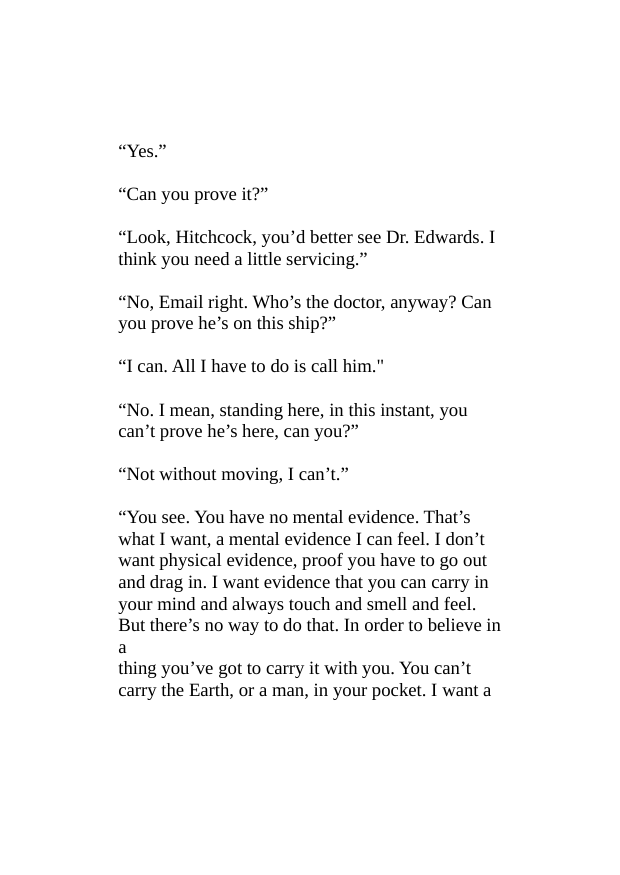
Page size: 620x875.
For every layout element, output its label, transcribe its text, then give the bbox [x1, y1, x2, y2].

text “Yes.” “Can you prove it?” “Look, Hitchcock, you’d better see Dr. Edwards. I think you need a little servicing.” “No, Email right. Who’s the doctor, anyway? Can you prove he’s on this ship?” “I can. All I have to do is call him." “No. I mean, standing here, in this instant, you can’t prove he’s here, can you?” “Not without moving, I can’t.” “You see. You have no mental evidence. That’s what I want, a mental evidence I can feel. I don’t want physical evidence, proof you have to go out and drag in. I want evidence that you can carry in your mind and always touch and smell and feel. But there’s no way to do that. In order to believe in a thing you’ve got to carry it with you. You can’t carry the Earth, or a man, in your pocket. I want a [118, 118, 501, 700]
